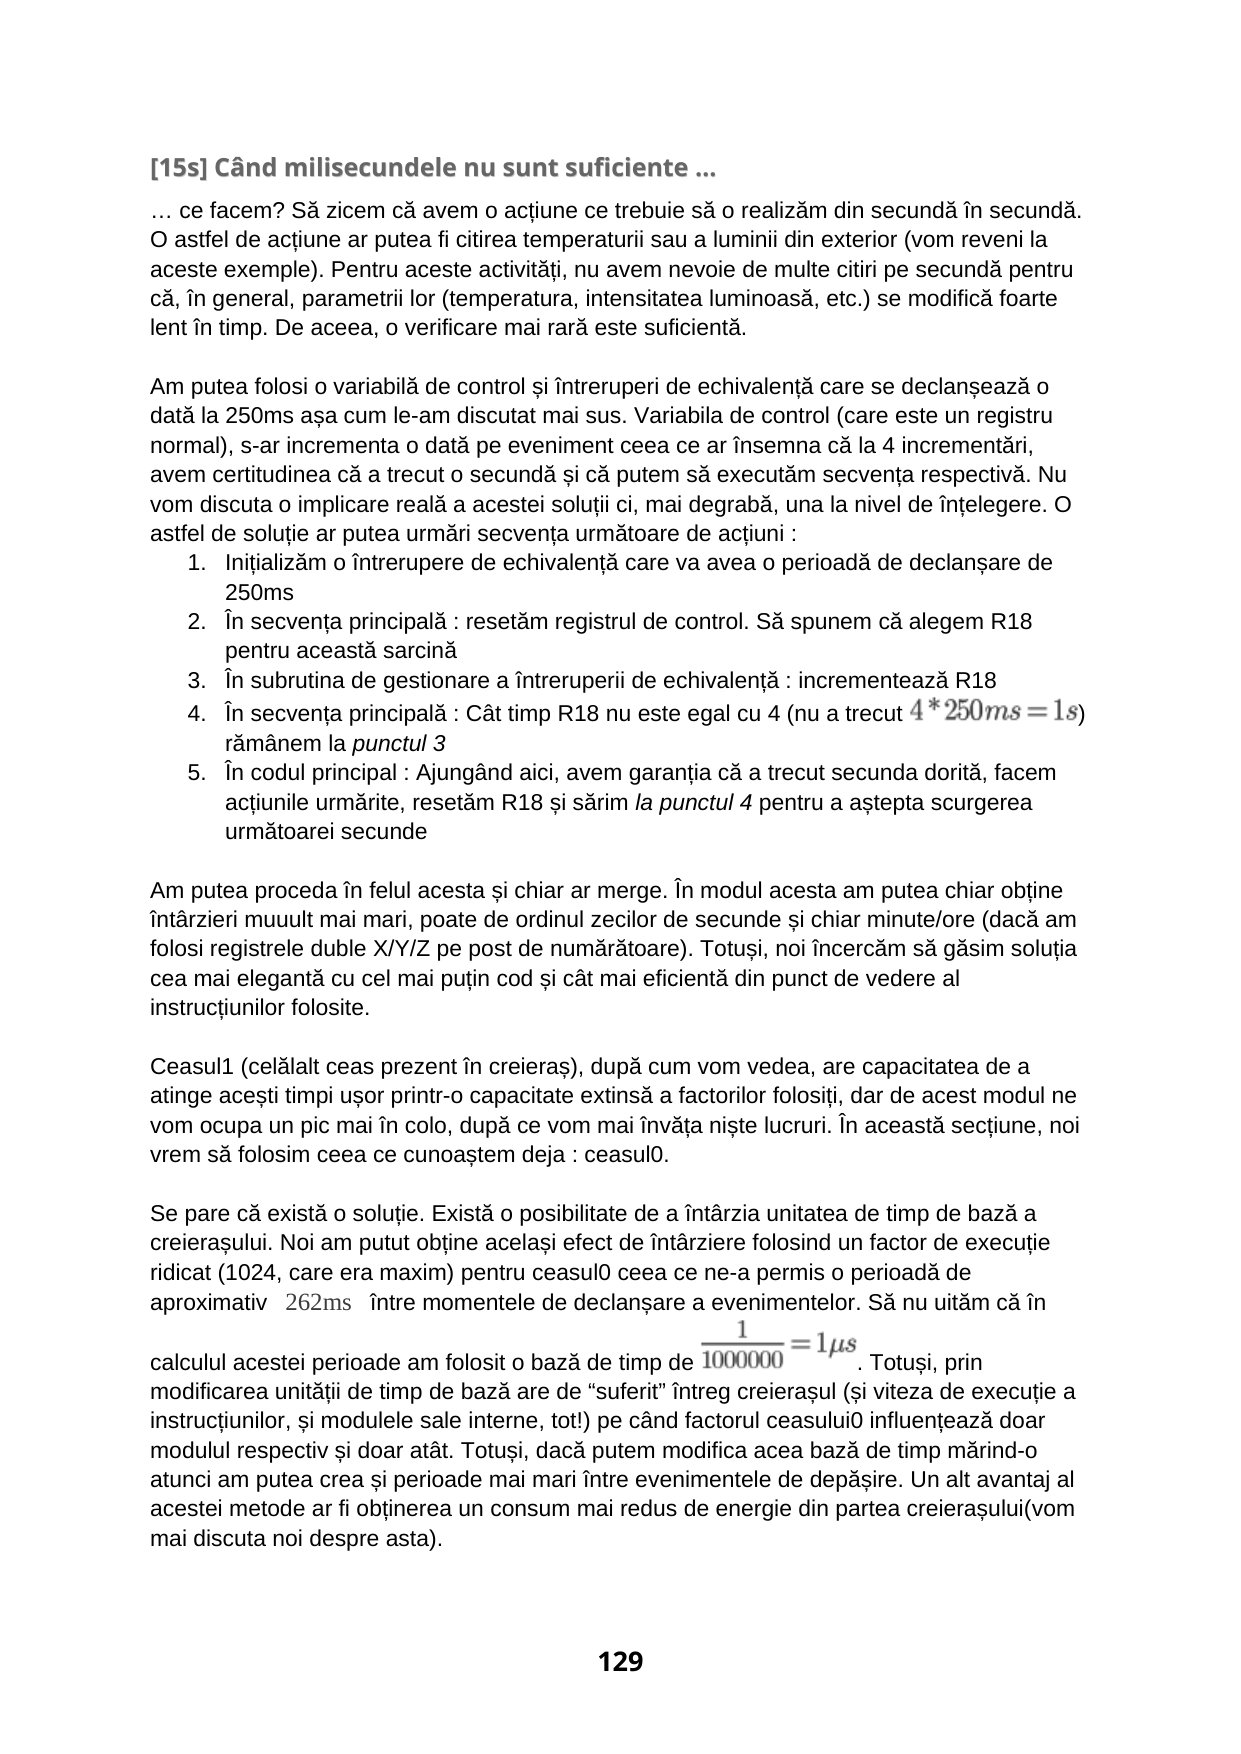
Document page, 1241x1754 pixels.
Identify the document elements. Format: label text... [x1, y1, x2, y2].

list În codul principal : Ajungând aici, avem garanția că a trecut secunda dorită, facem acțiunile urmărite, resetăm R18 și sărim la punctul 4 pentru a aștepta scurgerea următoarei secunde [187, 760, 1091, 844]
list În subrutina de gestionare a întreruperii de echivalență : incrementează R18 [187, 667, 1091, 693]
list În secvența principală : resetăm registrul de control. Să spunem că alegem R18 pentru această sarcină [187, 609, 1091, 664]
text Am putea folosi o variabilă de control și întreruperi de echivalență care se declanșează o dată la 250ms așa cum le-am discutat mai sus. Variabila de control (care este un registru normal), s-ar incrementa o dată pe eveniment ceea ce ar însemna că la 4 incrementări, avem certitudinea că a trecut o secundă și că putem să executăm secvența respectivă. Nu vom discuta o implicare reală a acestei soluții ci, mai degrabă, una la nivel de înțelegere. O astfel de soluție ar putea urmări secvența următoare de acțiuni : [150, 374, 1091, 546]
subtitle [15s] Când milisecundele nu sunt suficiente … [150, 150, 1091, 184]
text Se pare că există o soluție. Există o posibilitate de a întârzia unitatea de timp de bază a creierașului. Noi am putut obține același efect de întârziere folosind un factor de execuție ridicat (1024, care era maxim) pentru ceasul0 ceea ce ne-a permis o perioadă de aproximativîntre momentele de declanșare a evenimentelor. Să nu uităm că în calculul acestei perioade am folosit o bază de timp de . Totuși, prin modificarea unității de timp de bază are de “suferit” întreg creierașul (și viteza de execuție a instrucțiunilor, și modulele sale interne, tot!) pe când factorul ceasului0 influențează doar modulul respectiv și doar atât. Totuși, dacă putem modifica acea bază de timp mărind-o atunci am putea crea și perioade mai mari între evenimentele de depășire. Un alt avantaj al acestei metode ar fi obținerea un consum mai redus de energie din partea creierașului(vom mai discuta noi despre asta). [150, 1201, 1091, 1551]
text Am putea proceda în felul acesta și chiar ar merge. În modul acesta am putea chiar obține întârzieri muuult mai mari, poate de ordinul zecilor de secunde și chiar minute/ore (dacă am folosi registrele duble X/Y/Z pe post de numărătoare). Totuși, noi încercăm să găsim soluția cea mai elegantă cu cel mai puțin cod și cât mai eficientă din punct de vedere al instrucțiunilor folosite. [150, 877, 1091, 1021]
list Inițializăm o întrerupere de echivalență care va avea o perioadă de declanșare de 250ms [187, 550, 1091, 605]
text … ce facem? Să zicem că avem o acțiune ce trebuie să o realizăm din secundă în secundă. O astfel de acțiune ar putea fi citirea temperaturii sau a luminii din exterior (vom reveni la aceste exemple). Pentru aceste activități, nu avem nevoie de multe citiri pe secundă pentru că, în general, parametrii lor (temperatura, intensitatea luminoasă, etc.) se modifică foarte lent în timp. De aceea, o verificare mai rară este suficientă. [150, 197, 1091, 341]
picture [700, 1320, 857, 1370]
list În secvența principală : Cât timp R18 nu este egal cu 4 (nu a trecut ) rămânem la punctul 3 [187, 697, 1091, 756]
text Ceasul1 (celălalt ceas prezent în creieraș), după cum vom vedea, are capacitatea de a atinge acești timpi ușor printr-o capacitate extinsă a factorilor folosiți, dar de acest modul ne vom ocupa un pic mai în colo, după ce vom mai învăța niște lucruri. În această secțiune, noi vrem să folosim ceea ce cunoaștem deja : ceasul0. [150, 1054, 1091, 1167]
picture [909, 696, 1078, 722]
